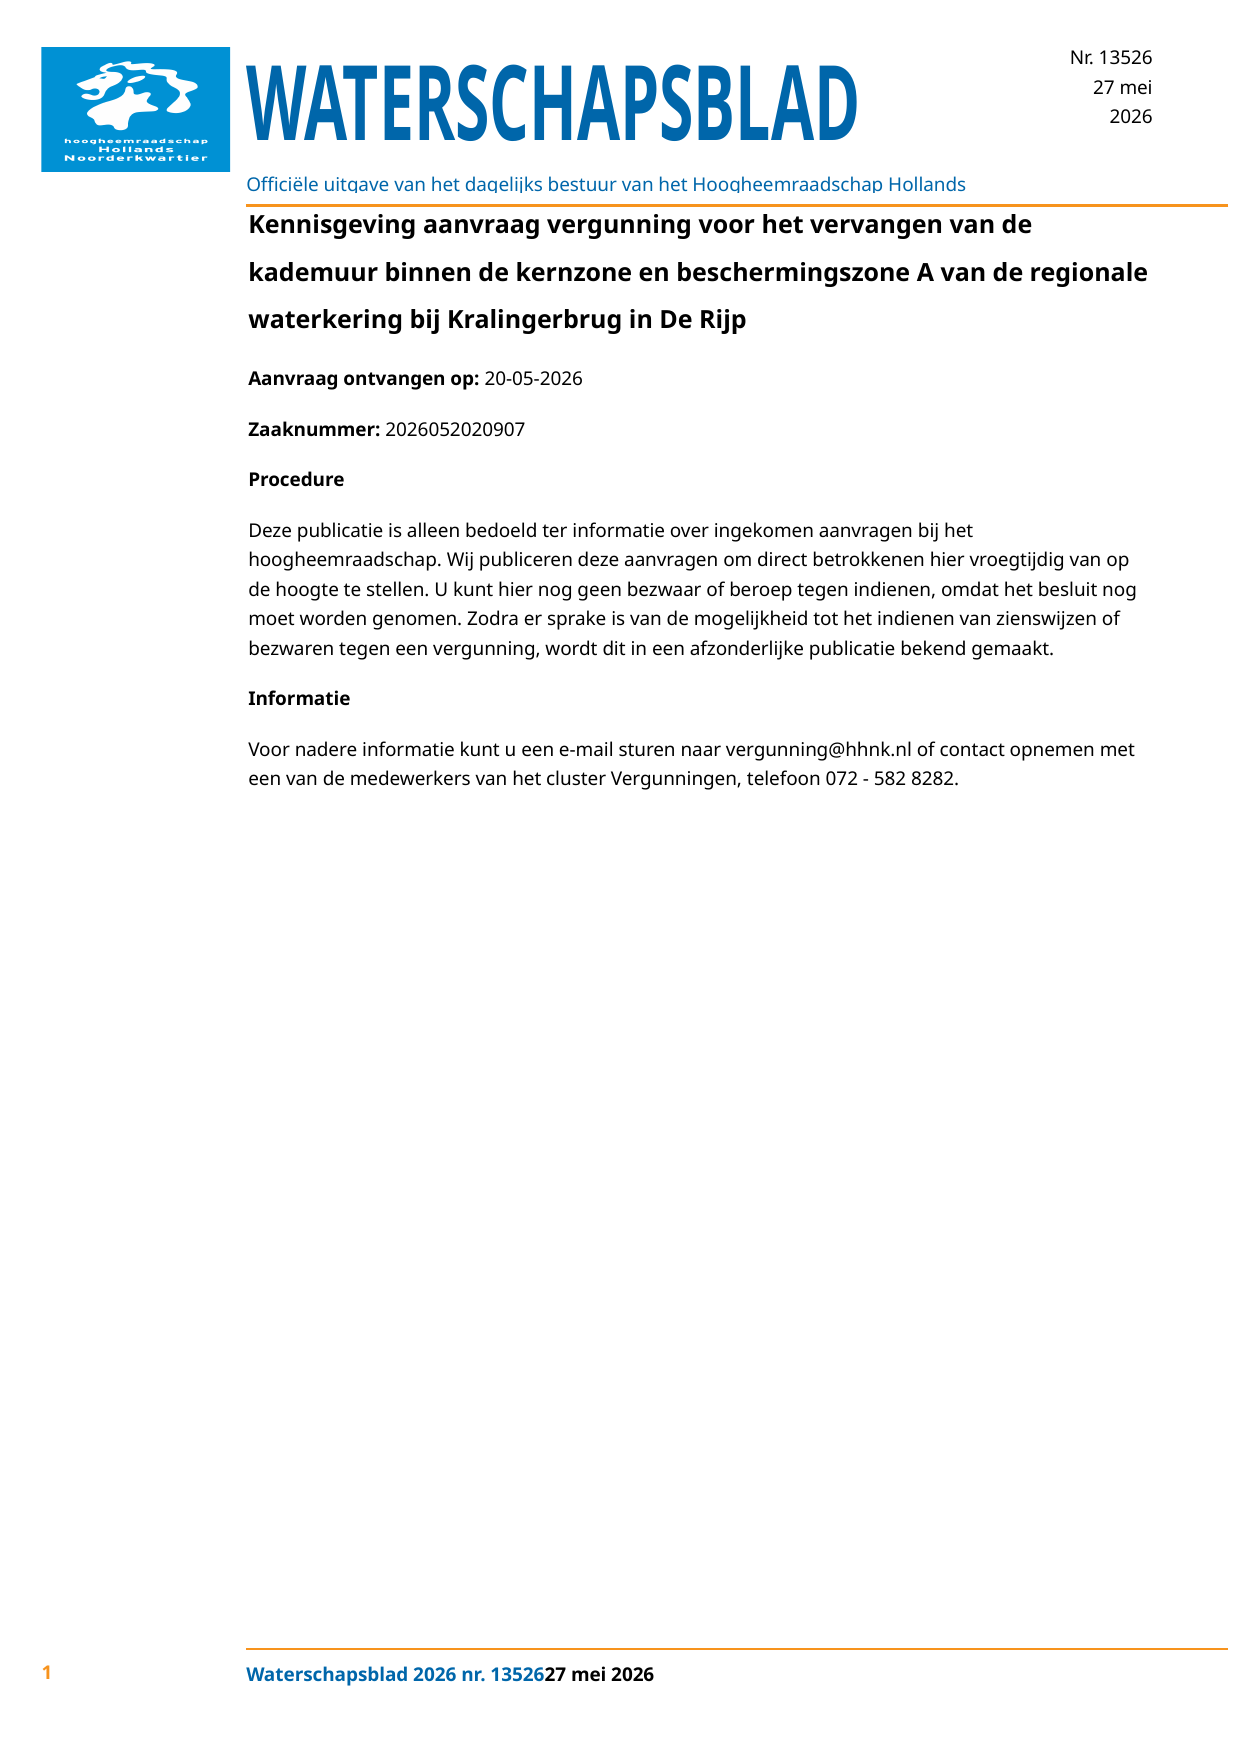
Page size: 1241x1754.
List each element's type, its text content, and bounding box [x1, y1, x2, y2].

text Procedure [248, 466, 1152, 492]
text Aanvraag ontvangen op: 20-05-2026 [248, 366, 1152, 391]
picture [78, 64, 122, 99]
picture [129, 76, 144, 82]
text Deze publicatie is alleen bedoeld ter informatie over ingekomen aanvragen bij het hoogheemraadschap. Wij publiceren deze aanvragen om direct betrokkenen hier vroegtijdig van op de hoogte te stellen. U kunt hier nog geen bezwaar of beroep tegen indienen, omdat het besluit nog moet worden genomen. Zodra er sprake is van de mogelijkheid tot het indienen van zienswijzen of bezwaren tegen een vergunning, wordt dit in een afzonderlijke publicatie bekend gemaakt. [248, 517, 1152, 661]
text Zaaknummer: 2026052020907 [248, 416, 1152, 442]
text Kennisgeving aanvraag vergunning voor het vervangen van de kademuur binnen de kernzone en beschermingszone A van de regionale waterkering bij Kralingerbrug in De Rijp [248, 207, 1152, 336]
text Voor nadere informatie kunt u een e-mail sturen naar vergunning@hhnk.nl of contact opnemen met een van de medewerkers van het cluster Vergunningen, telefoon 072 - 582 8282. [248, 736, 1152, 791]
picture [118, 62, 197, 112]
text Informatie [248, 686, 1152, 711]
picture [88, 87, 157, 130]
